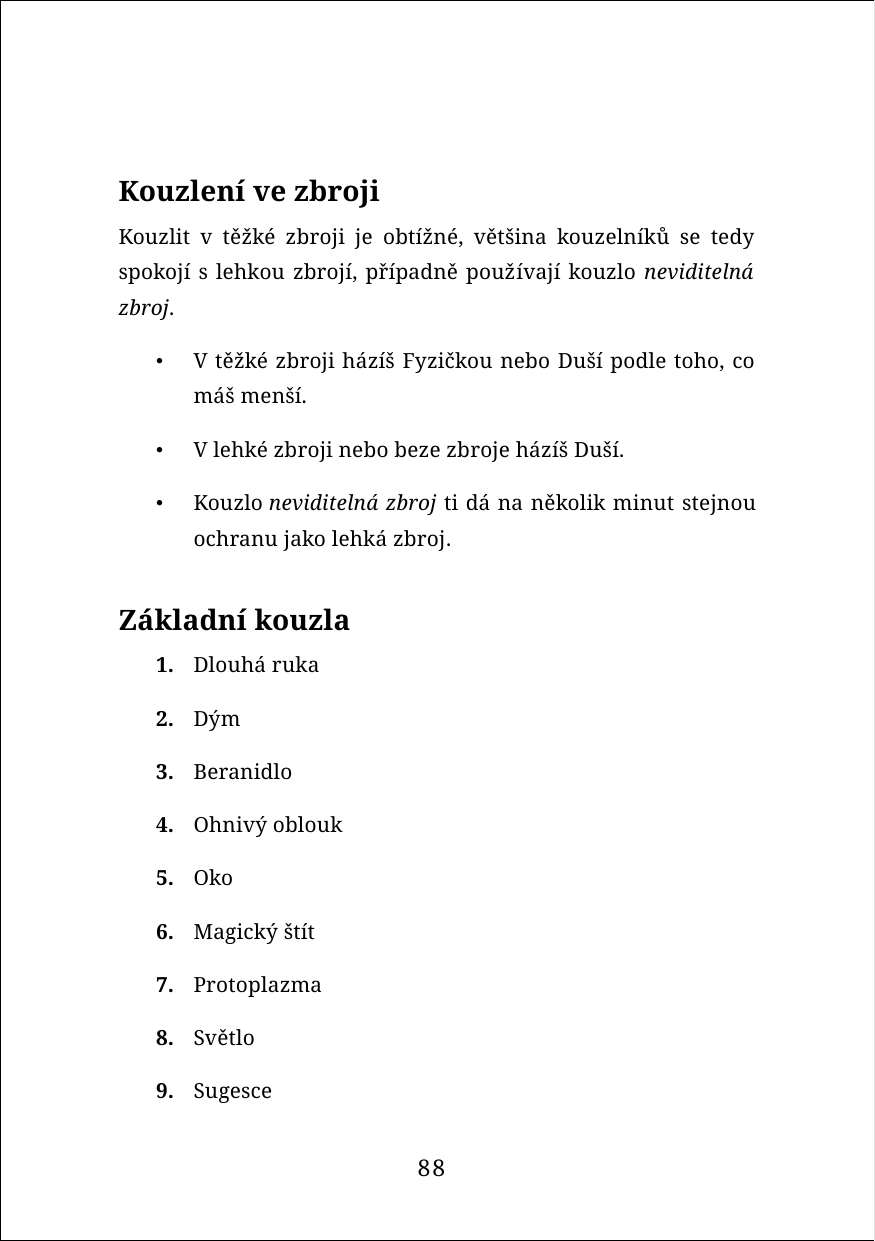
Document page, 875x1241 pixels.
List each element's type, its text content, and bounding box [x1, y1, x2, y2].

subtitle Základní kouzla [118, 601, 756, 639]
list Kouzlo neviditelná zbroj ti dá na několik minut stejnou ochranu jako lehká zbroj. [156, 488, 756, 552]
list Dým [156, 704, 756, 732]
list Ohnivý oblouk [156, 810, 756, 839]
list Světlo [156, 1023, 756, 1052]
list Protoplazma [156, 970, 756, 998]
list Magický štít [156, 917, 756, 945]
list Sugesce [156, 1076, 756, 1105]
list V těžké zbroji házíš Fyzičkou nebo Duší podle toho, co máš menší. [156, 346, 756, 410]
list Dlouhá ruka [156, 651, 756, 679]
list V lehké zbroji nebo beze zbroje házíš Duší. [156, 435, 756, 463]
text Kouzlit v těžké zbroji je obtížné, většina kouzelníků se tedy spokojí s lehkou zbrojí, případně používají kouzlo neviditelná zbroj. [118, 222, 756, 321]
list Beranidlo [156, 757, 756, 786]
list Oko [156, 863, 756, 892]
subtitle Kouzlení ve zbroji [118, 172, 756, 210]
